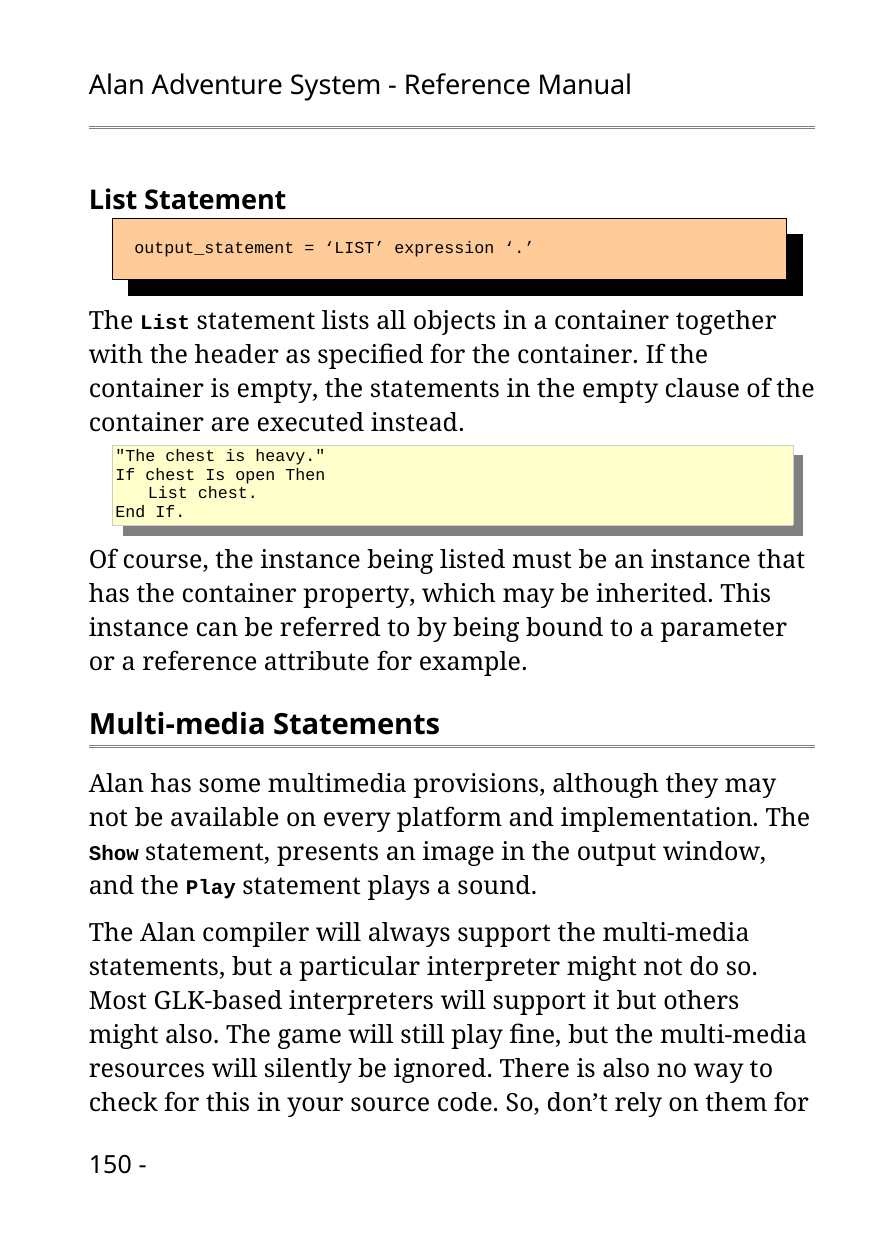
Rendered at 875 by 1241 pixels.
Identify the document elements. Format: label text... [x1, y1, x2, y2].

subtitle List Statement [88, 180, 815, 217]
subtitle Multi-media Statements [88, 703, 815, 747]
text "The chest is heavy." If chest Is open Then List chest. End If. [113, 446, 793, 525]
text Of course, the instance being listed must be an instance that has the container property, which may be inherited. This instance can be referred to by being bound to a parameter or a reference attribute for example. [88, 542, 815, 678]
text Alan has some multimedia provisions, although they may not be available on every platform and implementation. The Show statement, presents an image in the output window, and the Play statement plays a sound. [88, 766, 815, 902]
text output_statement = ‘LIST’ expression ‘.’ [113, 219, 786, 279]
text The List statement lists all objects in a container together with the header as specified for the container. If the container is empty, the statements in the emp­ty clause of the container are executed instead. [88, 303, 815, 438]
text The Alan compiler will always support the multi-media statements, but a particular interpreter might not do so. Most GLK-based interpreters will support it but others might also. The game will still play fine, but the multi-media resources will silently be ignored. There is also no way to check for this in your source code. So, don’t rely on them for [88, 915, 815, 1119]
